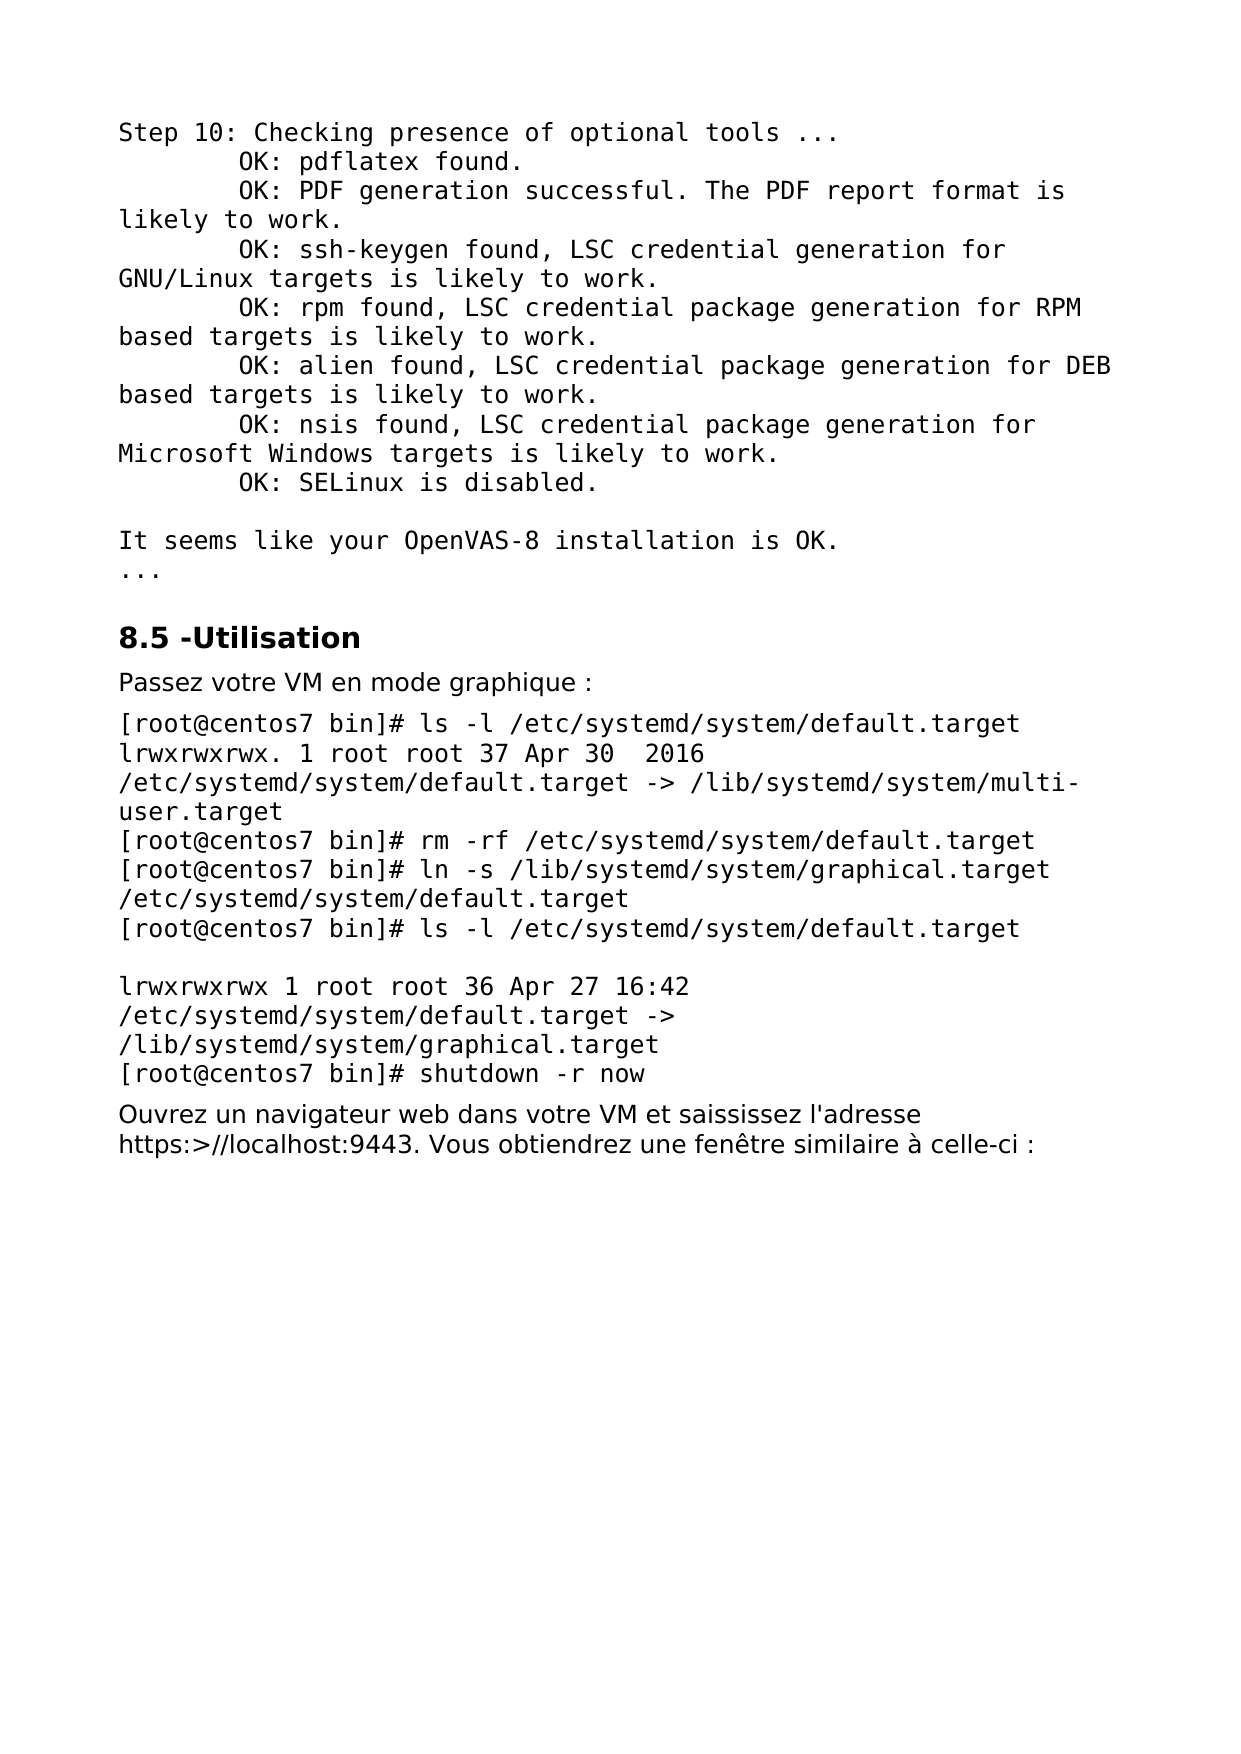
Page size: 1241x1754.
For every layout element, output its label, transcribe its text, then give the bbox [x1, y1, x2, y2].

text Passez votre VM en mode graphique : [118, 668, 1122, 697]
text Step 10: Checking presence of optional tools ... OK: pdflatex found. OK: PDF generation successful. The PDF report format is likely to work. OK: ssh-keygen found, LSC credential generation for GNU/Linux targets is likely to work. OK: rpm found, LSC credential package generation for RPM based targets is likely to work. OK: alien found, LSC credential package generation for DEB based targets is likely to work. OK: nsis found, LSC credential package generation for Microsoft Windows targets is likely to work. OK: SELinux is disabled. It seems like your OpenVAS-8 installation is OK. ... [118, 118, 1122, 585]
text [root@centos7 bin]# ls -l /etc/systemd/system/default.target lrwxrwxrwx. 1 root root 37 Apr 30 2016 /etc/systemd/system/default.target -> /lib/systemd/system/multi-user.target [root@centos7 bin]# rm -rf /etc/systemd/system/default.target [root@centos7 bin]# ln -s /lib/systemd/system/graphical.target /etc/systemd/system/default.target [root@centos7 bin]# ls -l /etc/systemd/system/default.target lrwxrwxrwx 1 root root 36 Apr 27 16:42 /etc/systemd/system/default.target -> /lib/systemd/system/graphical.target [root@centos7 bin]# shutdown -r now [118, 710, 1122, 1089]
subtitle 8.5 -Utilisation [118, 622, 1122, 656]
text Ouvrez un navigateur web dans votre VM et saississez l'adresse https:>//localhost:9443. Vous obtiendrez une fenêtre similaire à celle-ci : [118, 1101, 1122, 1159]
